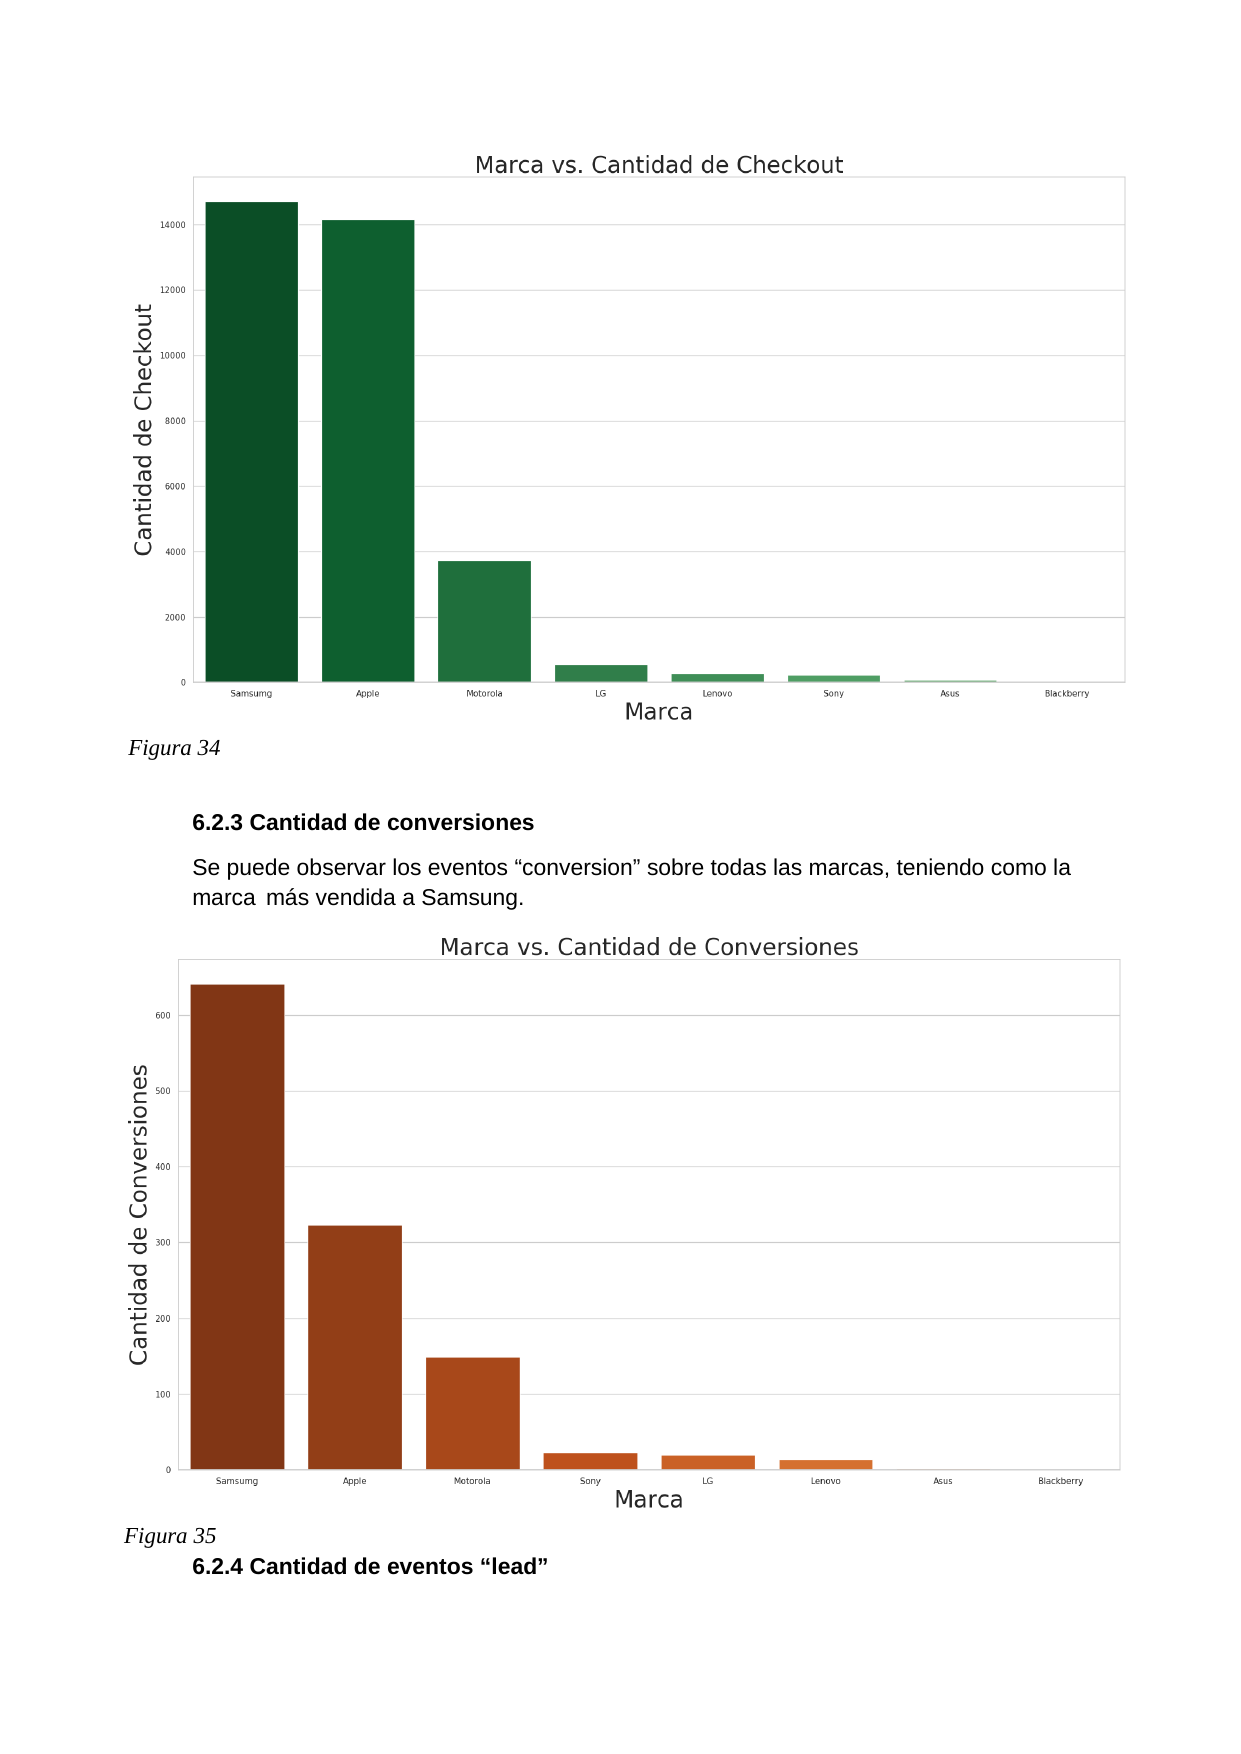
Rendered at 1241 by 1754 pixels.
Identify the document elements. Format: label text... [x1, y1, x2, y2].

text 6.2.4 Cantidad de eventos “lead” [118, 1517, 1122, 1579]
picture [123, 931, 1128, 1517]
text Figura 34 [128, 729, 1132, 760]
text [124, 919, 1128, 931]
text Figura 35 [124, 1517, 1128, 1549]
picture [128, 149, 1133, 729]
text Se puede observar los eventos “conversion” sobre todas las marcas, teniendo como la marca más vendida a Samsung. [118, 853, 1122, 910]
text 6.2.3 Cantidad de conversiones [118, 809, 1122, 835]
